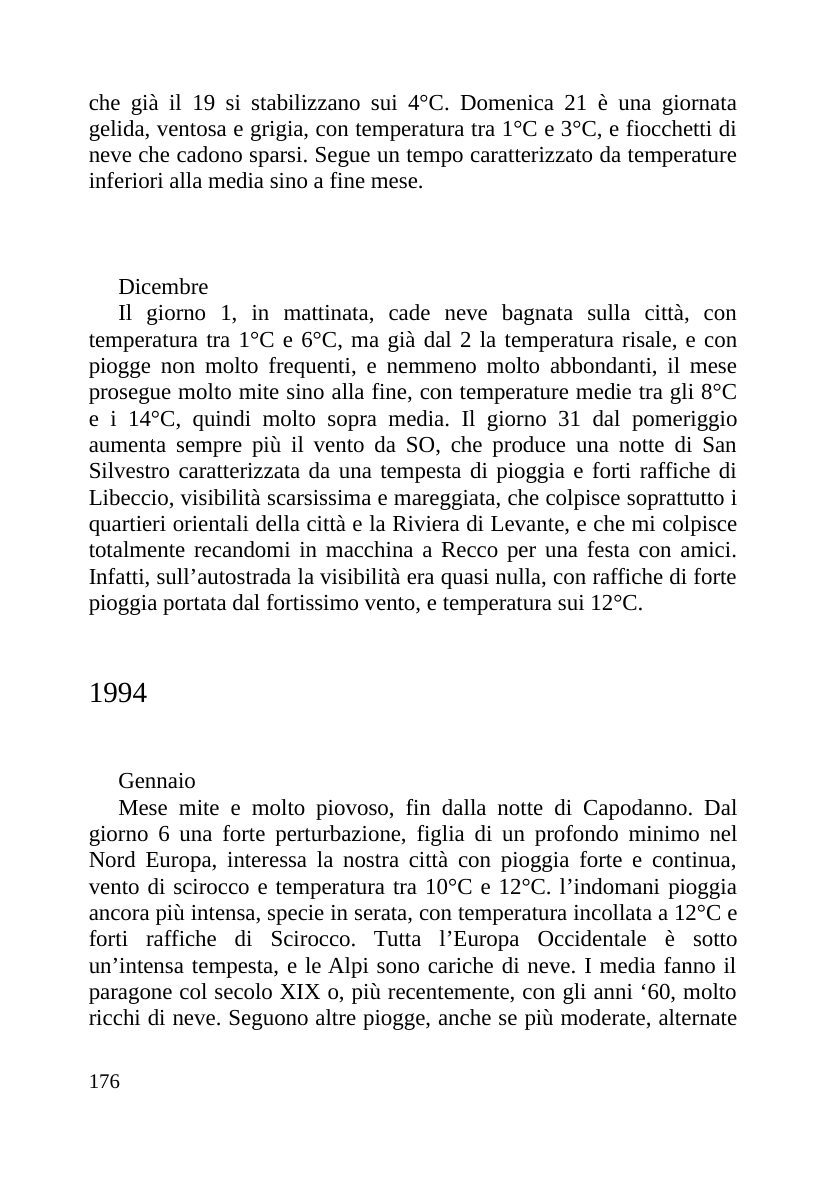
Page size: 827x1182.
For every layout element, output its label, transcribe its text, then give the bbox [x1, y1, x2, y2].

subtitle 1994 [88, 675, 738, 708]
text Gennaio [88, 767, 738, 794]
text che già il 19 si stabilizzano sui 4°C. Domenica 21 è una giornata gelida, ventosa e grigia, con temperatura tra 1°C e 3°C, e fiocchetti di neve che cadono sparsi. Segue un tempo caratterizzato da temperature inferiori alla media sino a fine mese. [88, 88, 738, 194]
text Il giorno 1, in mattinata, cade neve bagnata sulla città, con temperatura tra 1°C e 6°C, ma già dal 2 la temperatura risale, e con piogge non molto frequenti, e nemmeno molto abbondanti, il mese prosegue molto mite sino alla fine, con temperature medie tra gli 8°C e i 14°C, quindi molto sopra media. Il giorno 31 dal pomeriggio aumenta sempre più il vento da SO, che produce una notte di San Silvestro caratterizzata da una tempesta di pioggia e forti raffiche di Libeccio, visibilità scarsissima e mareggiata, che colpisce soprattutto i quartieri orientali della città e la Riviera di Levante, e che mi colpisce totalmente recandomi in macchina a Recco per una festa con amici. Infatti, sull’autostrada la visibilità era quasi nulla, con raffiche di forte pioggia portata dal fortissimo vento, e temperatura sui 12°C. [88, 299, 738, 616]
text Mese mite e molto piovoso, fin dalla notte di Capodanno. Dal giorno 6 una forte perturbazione, figlia di un profondo minimo nel Nord Europa, interessa la nostra città con pioggia forte e continua, vento di scirocco e temperatura tra 10°C e 12°C. l’indomani pioggia ancora più intensa, specie in serata, con temperatura incollata a 12°C e forti raffiche di Scirocco. Tutta l’Europa Occidentale è sotto un’intensa tempesta, e le Alpi sono cariche di neve. I media fanno il paragone col secolo XIX o, più recentemente, con gli anni ‘60, molto ricchi di neve. Seguono altre piogge, anche se più moderate, alternate [88, 794, 738, 1031]
text Dicembre [88, 273, 738, 299]
